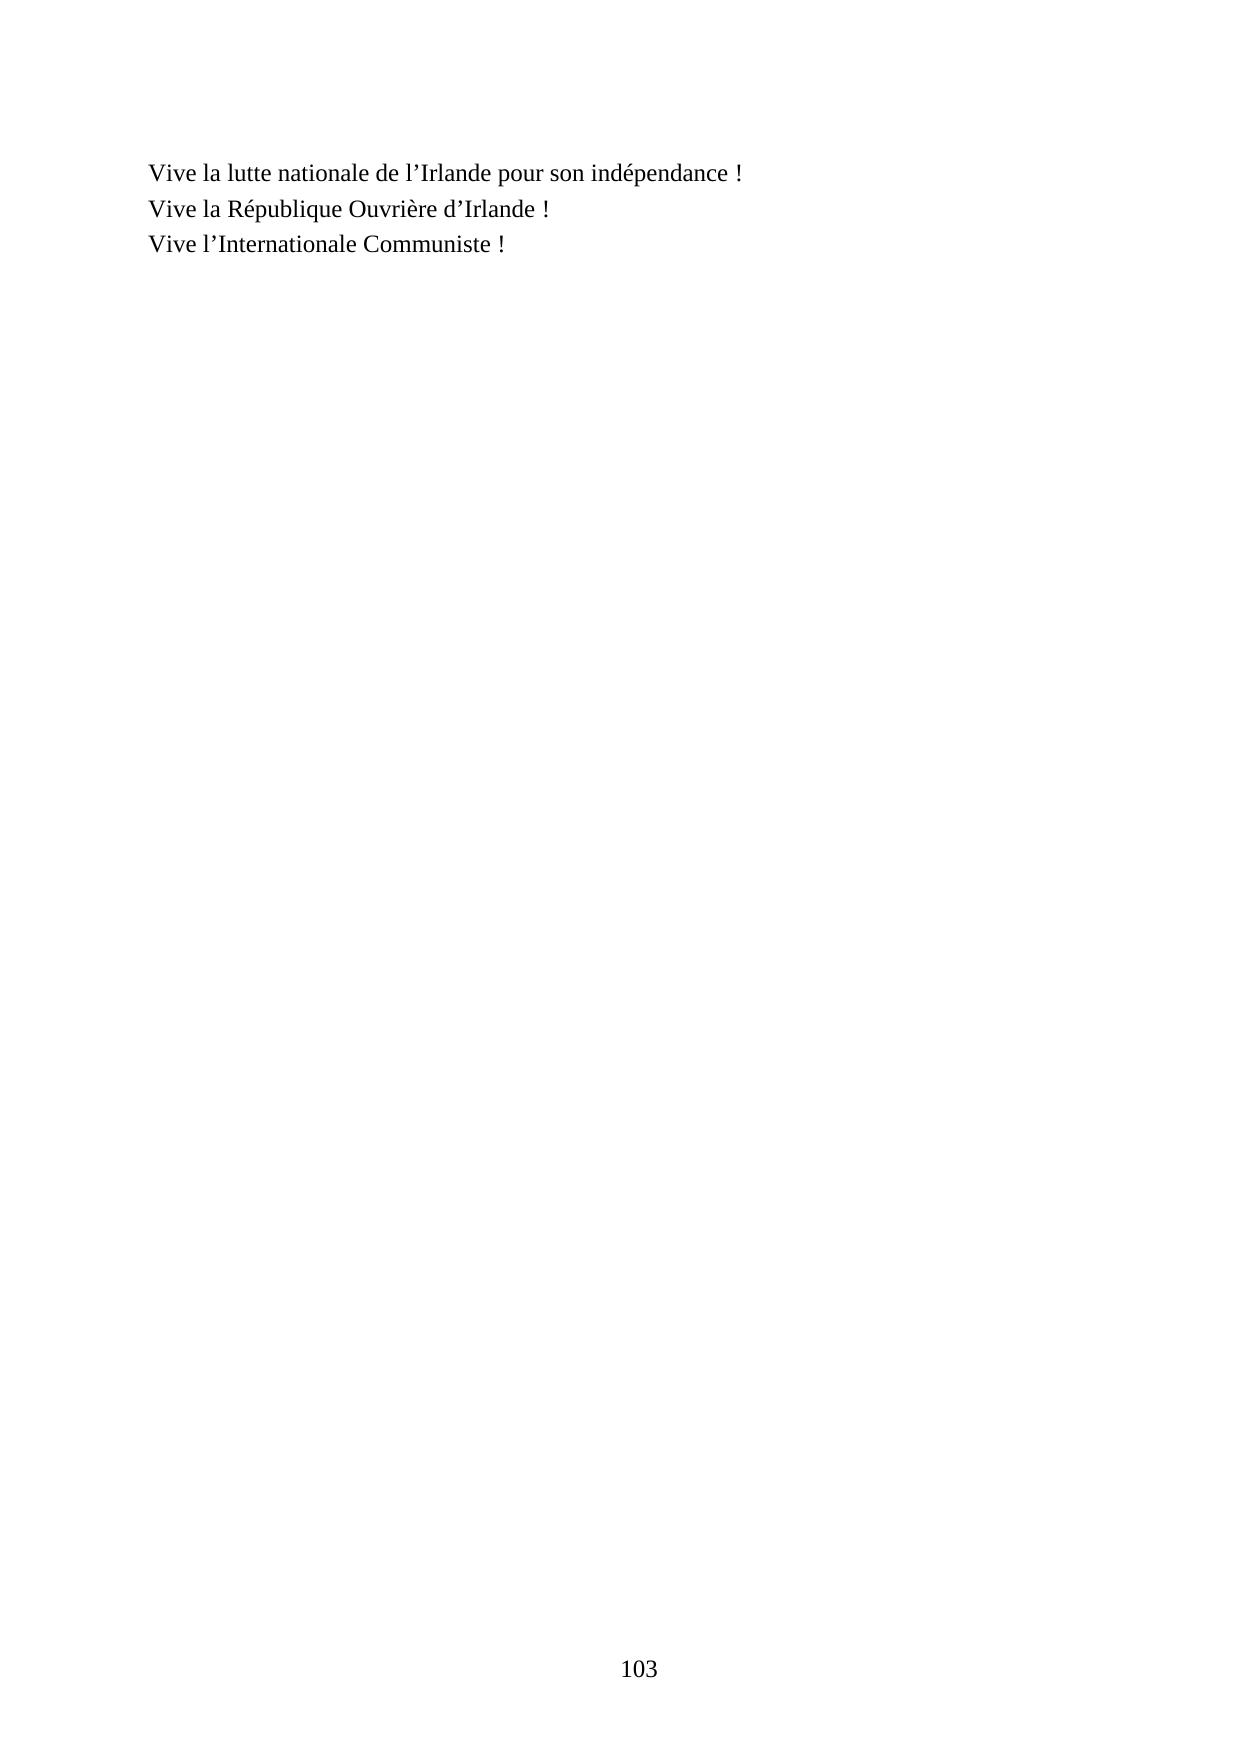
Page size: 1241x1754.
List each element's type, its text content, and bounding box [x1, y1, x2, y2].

text Vive la République Ouvrière d’Irlande ! [148, 189, 1128, 224]
text Vive la lutte nationale de l’Irlande pour son indépendance ! [148, 153, 1128, 189]
text Vive l’Internationale Communiste ! [148, 224, 1128, 260]
